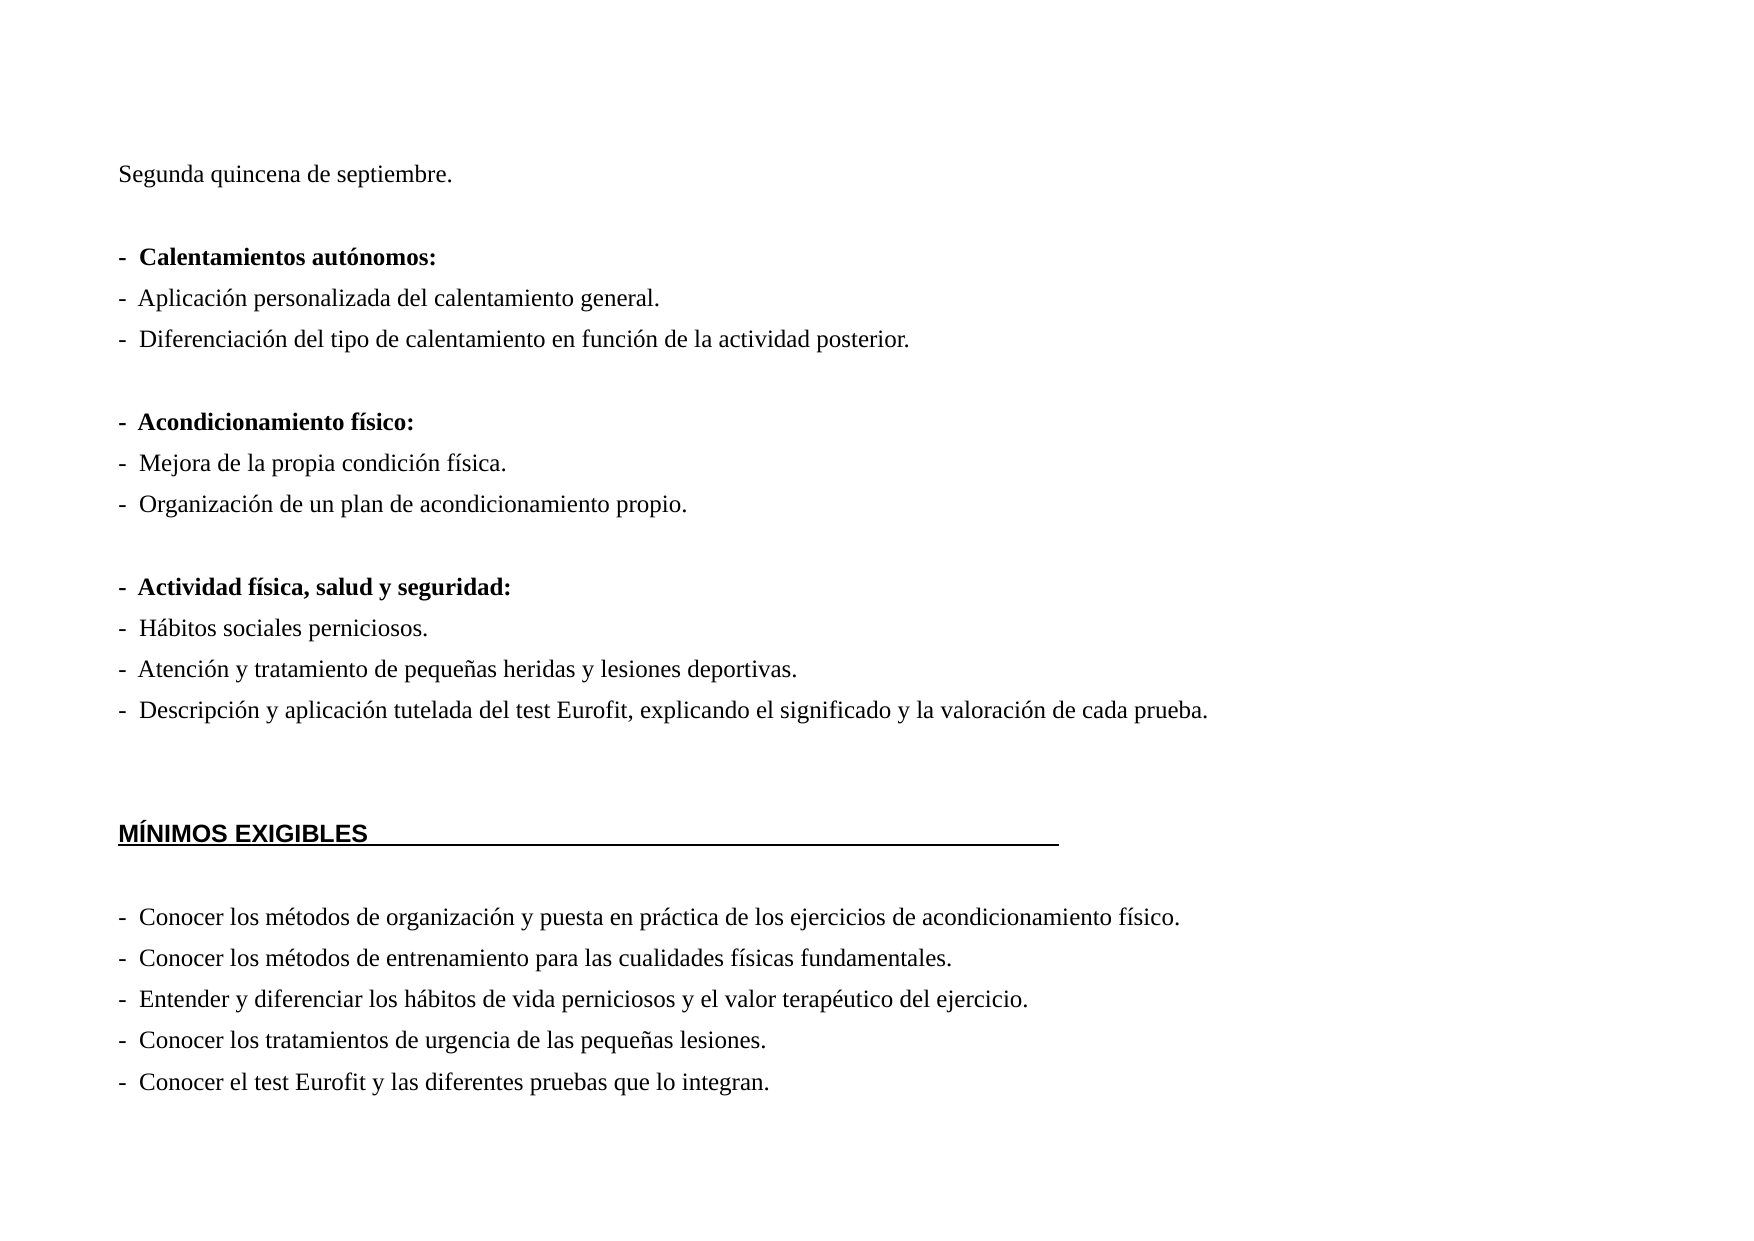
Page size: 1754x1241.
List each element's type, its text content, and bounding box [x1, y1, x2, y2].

text - Conocer el test Eurofit y las diferentes pruebas que lo integran. [118, 1067, 1636, 1096]
text - Descripción y aplicación tutelada del test Eurofit, explicando el significado y la valoración de cada prueba. [118, 696, 1636, 724]
text - Hábitos sociales perniciosos. [118, 613, 1636, 642]
text - Organización de un plan de acondicionamiento propio. [118, 489, 1636, 518]
text - Acondicionamiento físico: [118, 407, 1636, 436]
text - Mejora de la propia condición física. [118, 448, 1636, 477]
text MÍNIMOS EXIGIBLES [118, 819, 1636, 848]
text - Calentamientos autónomos: [118, 242, 1636, 271]
text - Conocer los métodos de entrenamiento para las cualidades físicas fundamentales. [118, 943, 1636, 972]
text - Actividad física, salud y seguridad: [118, 572, 1636, 601]
text - Atención y tratamiento de pequeñas heridas y lesiones deportivas. [118, 654, 1636, 683]
text - Conocer los métodos de organización y puesta en práctica de los ejercicios de acondicionamiento físico. [118, 902, 1636, 931]
text - Diferenciación del tipo de calentamiento en función de la actividad posterior. [118, 324, 1636, 353]
text - Aplicación personalizada del calentamiento general. [118, 283, 1636, 312]
text Segunda quincena de septiembre. [118, 159, 1636, 188]
text - Entender y diferenciar los hábitos de vida perniciosos y el valor terapéutico del ejercicio. [118, 984, 1636, 1013]
text - Conocer los tratamientos de urgencia de las pequeñas lesiones. [118, 1026, 1636, 1054]
